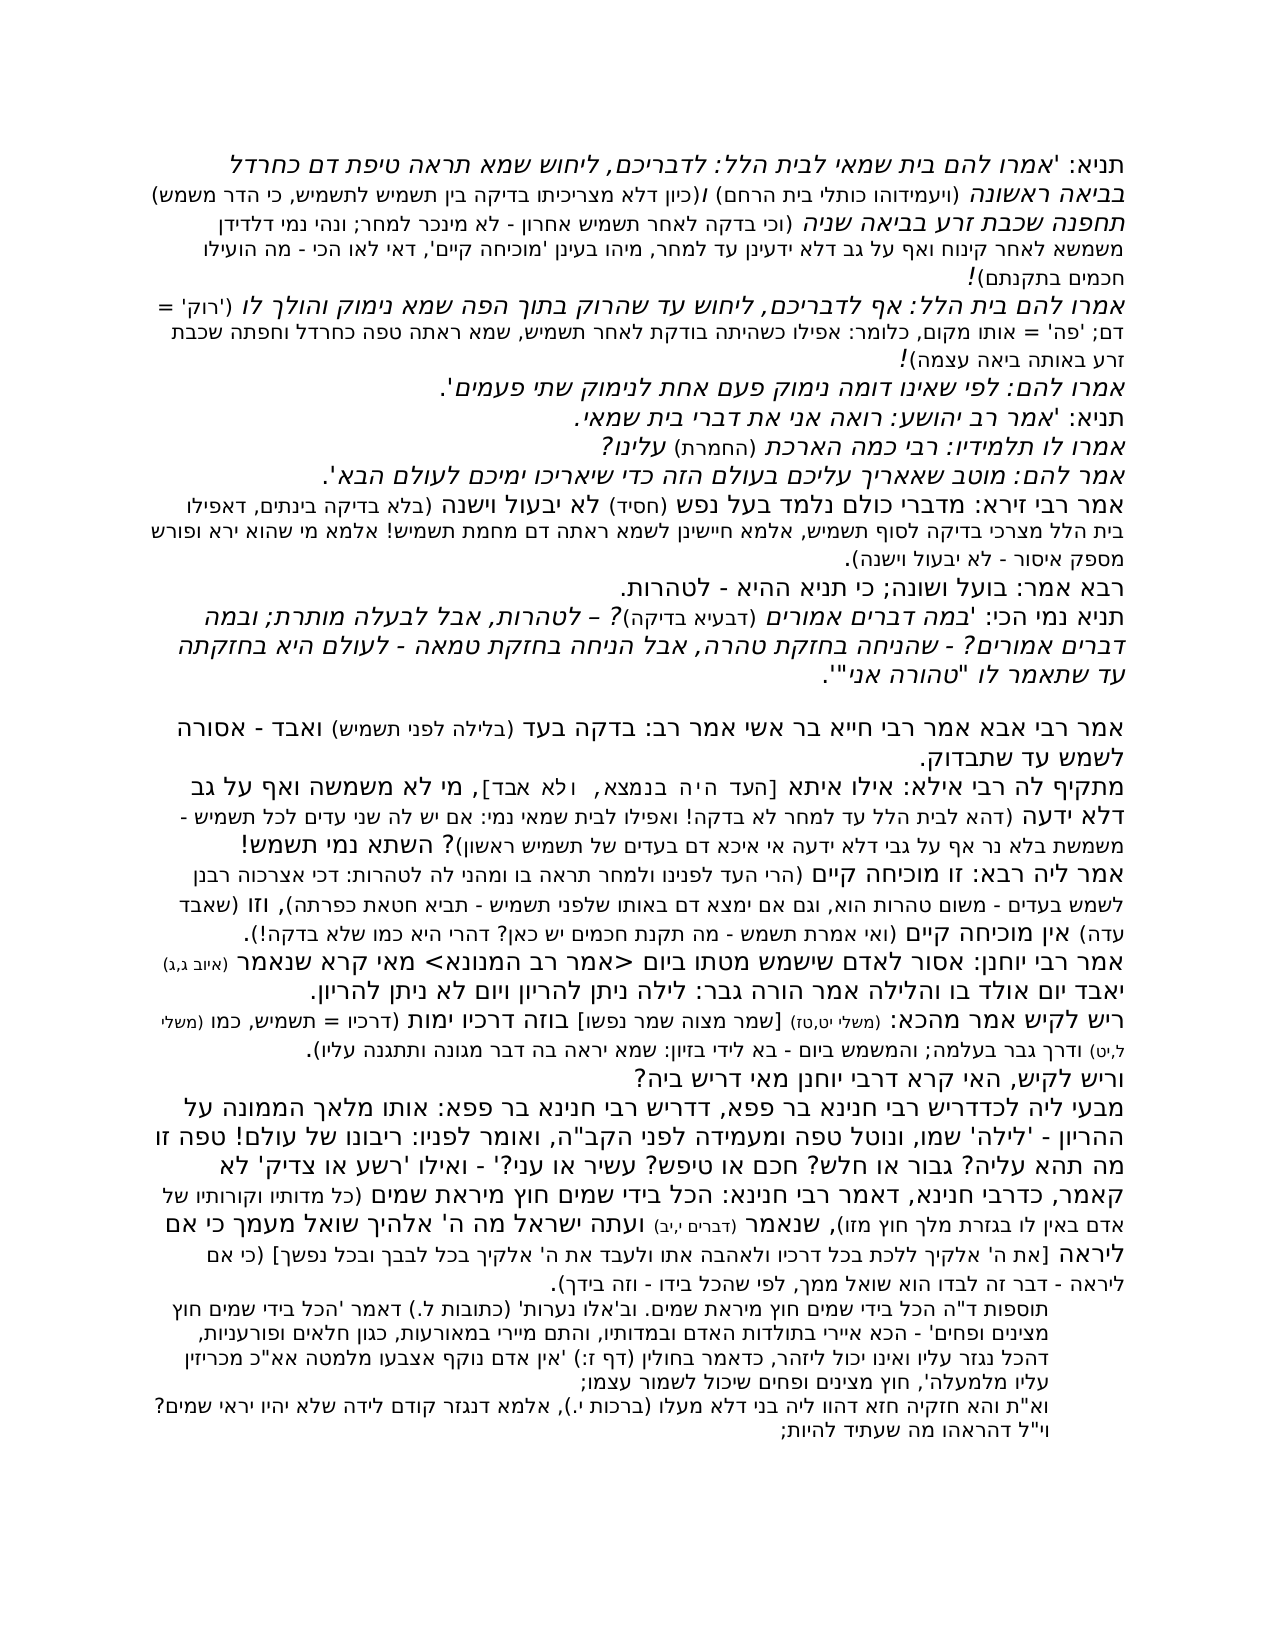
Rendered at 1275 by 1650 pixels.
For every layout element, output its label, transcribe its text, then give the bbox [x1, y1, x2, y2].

text אמרו לו תלמידיו: רבי כמה הארכת (החמרת) עלינו? [150, 432, 1125, 461]
text אמר רבי זירא: מדברי כולם נלמד בעל נפש (חסיד) לא יבעול וישנה (בלא בדיקה בינתים, דאפילו בית הלל מצרכי בדיקה לסוף תשמיש, אלמא חיישינן לשמא ראתה דם מחמת תשמיש! אלמא מי שהוא ירא ופורש מספק איסור - לא יבעול וישנה). [150, 490, 1125, 573]
text אמר להם: מוטב שאאריך עליכם בעולם הזה כדי שיאריכו ימיכם לעולם הבא'. [150, 461, 1125, 490]
text וא"ת והא חזקיה חזא דהוו ליה בני דלא מעלו (ברכות י.), אלמא דנגזר קודם לידה שלא יהיו יראי שמים? [150, 1394, 1050, 1418]
text תניא: 'אמר רב יהושע: רואה אני את דברי בית שמאי. [150, 403, 1125, 432]
text מתקיף לה רבי אילא: אילו איתא [העד היה בנמצא, ולא אבד], מי לא משמשה ואף על גב דלא ידעה (דהא לבית הלל עד למחר לא בדקה! ואפילו לבית שמאי נמי: אם יש לה שני עדים לכל תשמיש - משמשת בלא נר אף על גבי דלא ידעה אי איכא דם בעדים של תשמיש ראשון)? השתא נמי תשמש! [150, 772, 1125, 860]
text מבעי ליה לכדדריש רבי חנינא בר פפא, דדריש רבי חנינא בר פפא: אותו מלאך הממונה על ההריון - 'לילה' שמו, ונוטל טפה ומעמידה לפני הקב"ה, ואומר לפניו: ריבונו של עולם! טפה זו מה תהא עליה? גבור או חלש? חכם או טיפש? עשיר או עני?' - ואילו 'רשע או צדיק' לא קאמר, כדרבי חנינא, דאמר רבי חנינא: הכל בידי שמים חוץ מיראת שמים (כל מדותיו וקורותיו של אדם באין לו בגזרת מלך חוץ מזו), שנאמר (דברים י,יב) ועתה ישראל מה ה' אלהיך שואל מעמך כי אם ליראה [את ה' אלקיך ללכת בכל דרכיו ולאהבה אתו ולעבד את ה' אלקיך בכל לבבך ובכל נפשך] (כי אם ליראה - דבר זה לבדו הוא שואל ממך, לפי שהכל בידו - וזה בידך). [150, 1093, 1125, 1297]
text תוספות ד"ה הכל בידי שמים חוץ מיראת שמים. וב'אלו נערות' (כתובות ל.) דאמר 'הכל בידי שמים חוץ מצינים ופחים' - הכא איירי בתולדות האדם ובמדותיו, והתם מיירי במאורעות, כגון חלאים ופורעניות, דהכל נגזר עליו ואינו יכול ליזהר, כדאמר בחולין (דף ז:) 'אין אדם נוקף אצבעו מלמטה אא"כ מכריזין עליו מלמעלה', חוץ מצינים ופחים שיכול לשמור עצמו; [150, 1297, 1050, 1394]
text אמר רבי אבא אמר רבי חייא בר אשי אמר רב: בדקה בעד (בלילה לפני תשמיש) ואבד - אסורה לשמש עד שתבדוק. [150, 713, 1125, 772]
text אמר ליה רבא: זו מוכיחה קיים (הרי העד לפנינו ולמחר תראה בו ומהני לה לטהרות: דכי אצרכוה רבנן לשמש בעדים - משום טהרות הוא, וגם אם ימצא דם באותו שלפני תשמיש - תביא חטאת כפרתה), וזו (שאבד עדה) אין מוכיחה קיים (ואי אמרת תשמש - מה תקנת חכמים יש כאן? דהרי היא כמו שלא בדקה!). [150, 860, 1125, 947]
text אמרו להם: לפי שאינו דומה נימוק פעם אחת לנימוק שתי פעמים'. [150, 373, 1125, 403]
text וי"ל דהראהו מה שעתיד להיות; [150, 1418, 1050, 1443]
text רבא אמר: בועל ושונה; כי תניא ההיא - לטהרות. [150, 573, 1125, 602]
text אמרו להם בית הלל: אף לדבריכם, ליחוש עד שהרוק בתוך הפה שמא נימוק והולך לו ('רוק' = דם; 'פה' = אותו מקום, כלומר: אפילו כשהיתה בודקת לאחר תשמיש, שמא ראתה טפה כחרדל וחפתה שכבת זרע באותה ביאה עצמה)! [150, 291, 1125, 373]
text אמר רבי יוחנן: אסור לאדם שישמש מטתו ביום <אמר רב המנונא> מאי קרא שנאמר (איוב ג,ג) יאבד יום אולד בו והלילה אמר הורה גבר: לילה ניתן להריון ויום לא ניתן להריון. [150, 947, 1125, 1006]
text וריש לקיש, האי קרא דרבי יוחנן מאי דריש ביה? [150, 1064, 1125, 1093]
text תניא: 'אמרו להם בית שמאי לבית הלל: לדבריכם, ליחוש שמא תראה טיפת דם כחרדל בביאה ראשונה (ויעמידוהו כותלי בית הרחם) ו(כיון דלא מצריכיתו בדיקה בין תשמיש לתשמיש, כי הדר משמש) תחפנה שכבת זרע בביאה שניה (וכי בדקה לאחר תשמיש אחרון - לא מינכר למחר; ונהי נמי דלדידן משמשא לאחר קינוח ואף על גב דלא ידעינן עד למחר, מיהו בעינן 'מוכיחה קיים', דאי לאו הכי - מה הועילו חכמים בתקנתם)! [150, 150, 1125, 291]
text תניא נמי הכי: 'במה דברים אמורים (דבעיא בדיקה)? – לטהרות, אבל לבעלה מותרת; ובמה דברים אמורים? - שהניחה בחזקת טהרה, אבל הניחה בחזקת טמאה - לעולם היא בחזקתה עד שתאמר לו "טהורה אני"'. [150, 602, 1125, 689]
text ריש לקיש אמר מהכא: (משלי יט,טז) [שמר מצוה שמר נפשו] בוזה דרכיו ימות (דרכיו = תשמיש, כמו (משלי ל,יט) ודרך גבר בעלמה; והמשמש ביום - בא לידי בזיון: שמא יראה בה דבר מגונה ותתגנה עליו). [150, 1006, 1125, 1064]
